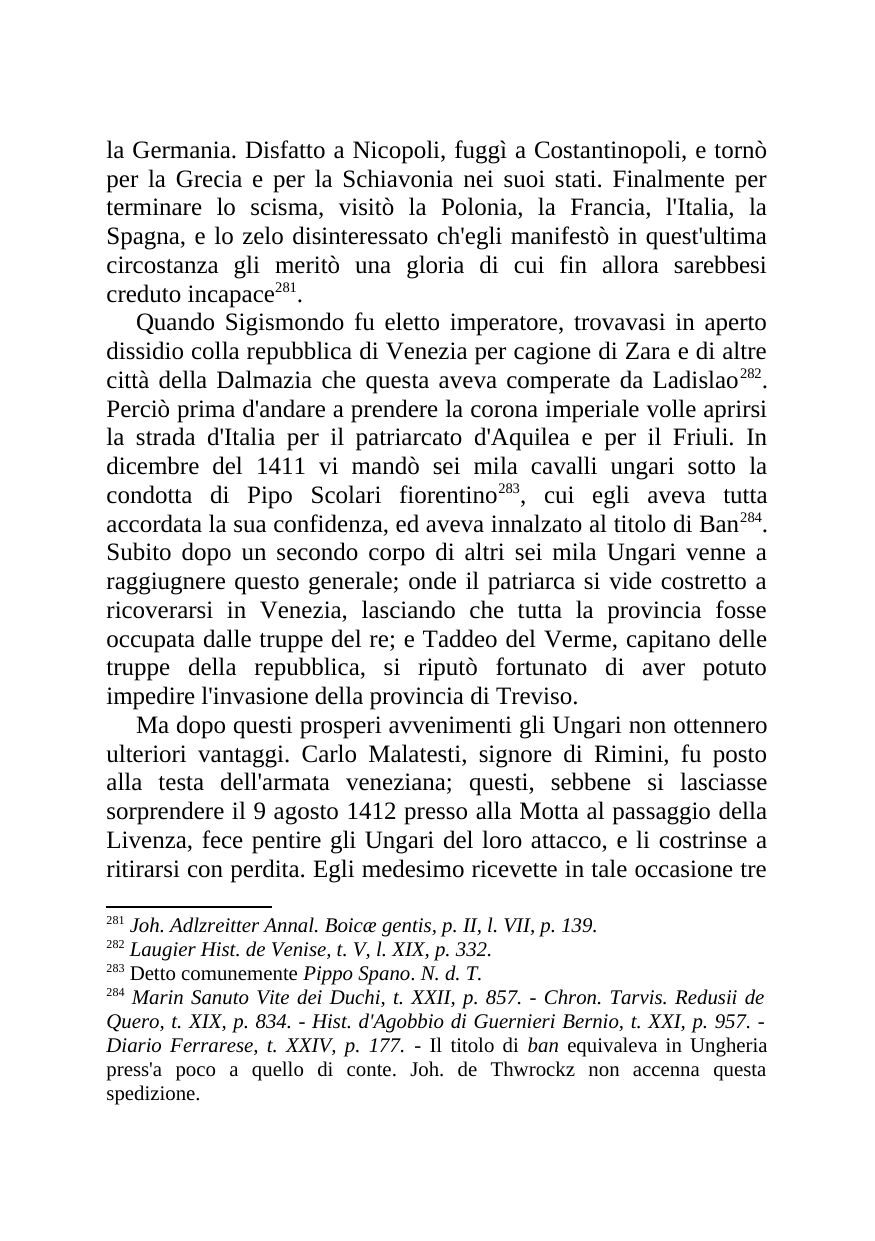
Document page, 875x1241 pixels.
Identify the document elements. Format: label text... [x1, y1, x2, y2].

text Quando Sigismondo fu eletto imperatore, trovavasi in aperto dissidio colla repubblica di Venezia per cagione di Zara e di altre città della Dalmazia che questa aveva comperate da Ladislao. Perciò prima d'andare a prendere la corona imperiale volle aprirsi la strada d'Italia per il patriarcato d'Aquilea e per il Friuli. In dicembre del 1411 vi mandò sei mila cavalli ungari sotto la condotta di Pipo Scolari fiorentino, cui egli aveva tutta accordata la sua confidenza, ed aveva innalzato al titolo di Ban. Subito dopo un secondo corpo di altri sei mila Ungari venne a raggiugnere questo generale; onde il patriarca si vide costretto a ricoverarsi in Venezia, lasciando che tutta la provincia fosse occupata dalle truppe del re; e Taddeo del Verme, capitano delle truppe della repubblica, si riputò fortunato di aver potuto impedire l'invasione della provincia di Treviso. [106, 307, 768, 710]
text Joh. Adlzreitter Annal. Boicæ gentis, p. II, l. VII, p. 139. [106, 913, 768, 937]
text Detto comunemente Pippo Spano. N. d. T. [106, 961, 768, 985]
text Marin Sanuto Vite dei Duchi, t. XXII, p. 857. - Chron. Tarvis. Redusii de Quero, t. XIX, p. 834. - Hist. d'Agobbio di Guernieri Bernio, t. XXI, p. 957. - Diario Ferrarese, t. XXIV, p. 177. - Il titolo di ban equivaleva in Ungheria press'a poco a quello di conte. Joh. de Thwrockz non accenna questa spedizione. [106, 985, 768, 1105]
text Ma dopo questi prosperi avvenimenti gli Ungari non ottennero ulteriori vantaggi. Carlo Malatesti, signore di Rimini, fu posto alla testa dell'armata veneziana; questi, sebbene si lasciasse sorprendere il 9 agosto 1412 presso alla Motta al passaggio della Livenza, fece pentire gli Ungari del loro attacco, e li costrinse a ritirarsi con perdita. Egli medesimo ricevette in tale occasione tre [106, 710, 768, 882]
text la Germania. Disfatto a Nicopoli, fuggì a Costantinopoli, e tornò per la Grecia e per la Schiavonia nei suoi stati. Finalmente per terminare lo scisma, visitò la Polonia, la Francia, l'Italia, la Spagna, e lo zelo disinteressato ch'egli manifestò in quest'ultima circostanza gli meritò una gloria di cui fin allora sarebbesi creduto incapace. [106, 135, 768, 307]
text Laugier Hist. de Venise, t. V, l. XIX, p. 332. [106, 937, 768, 961]
